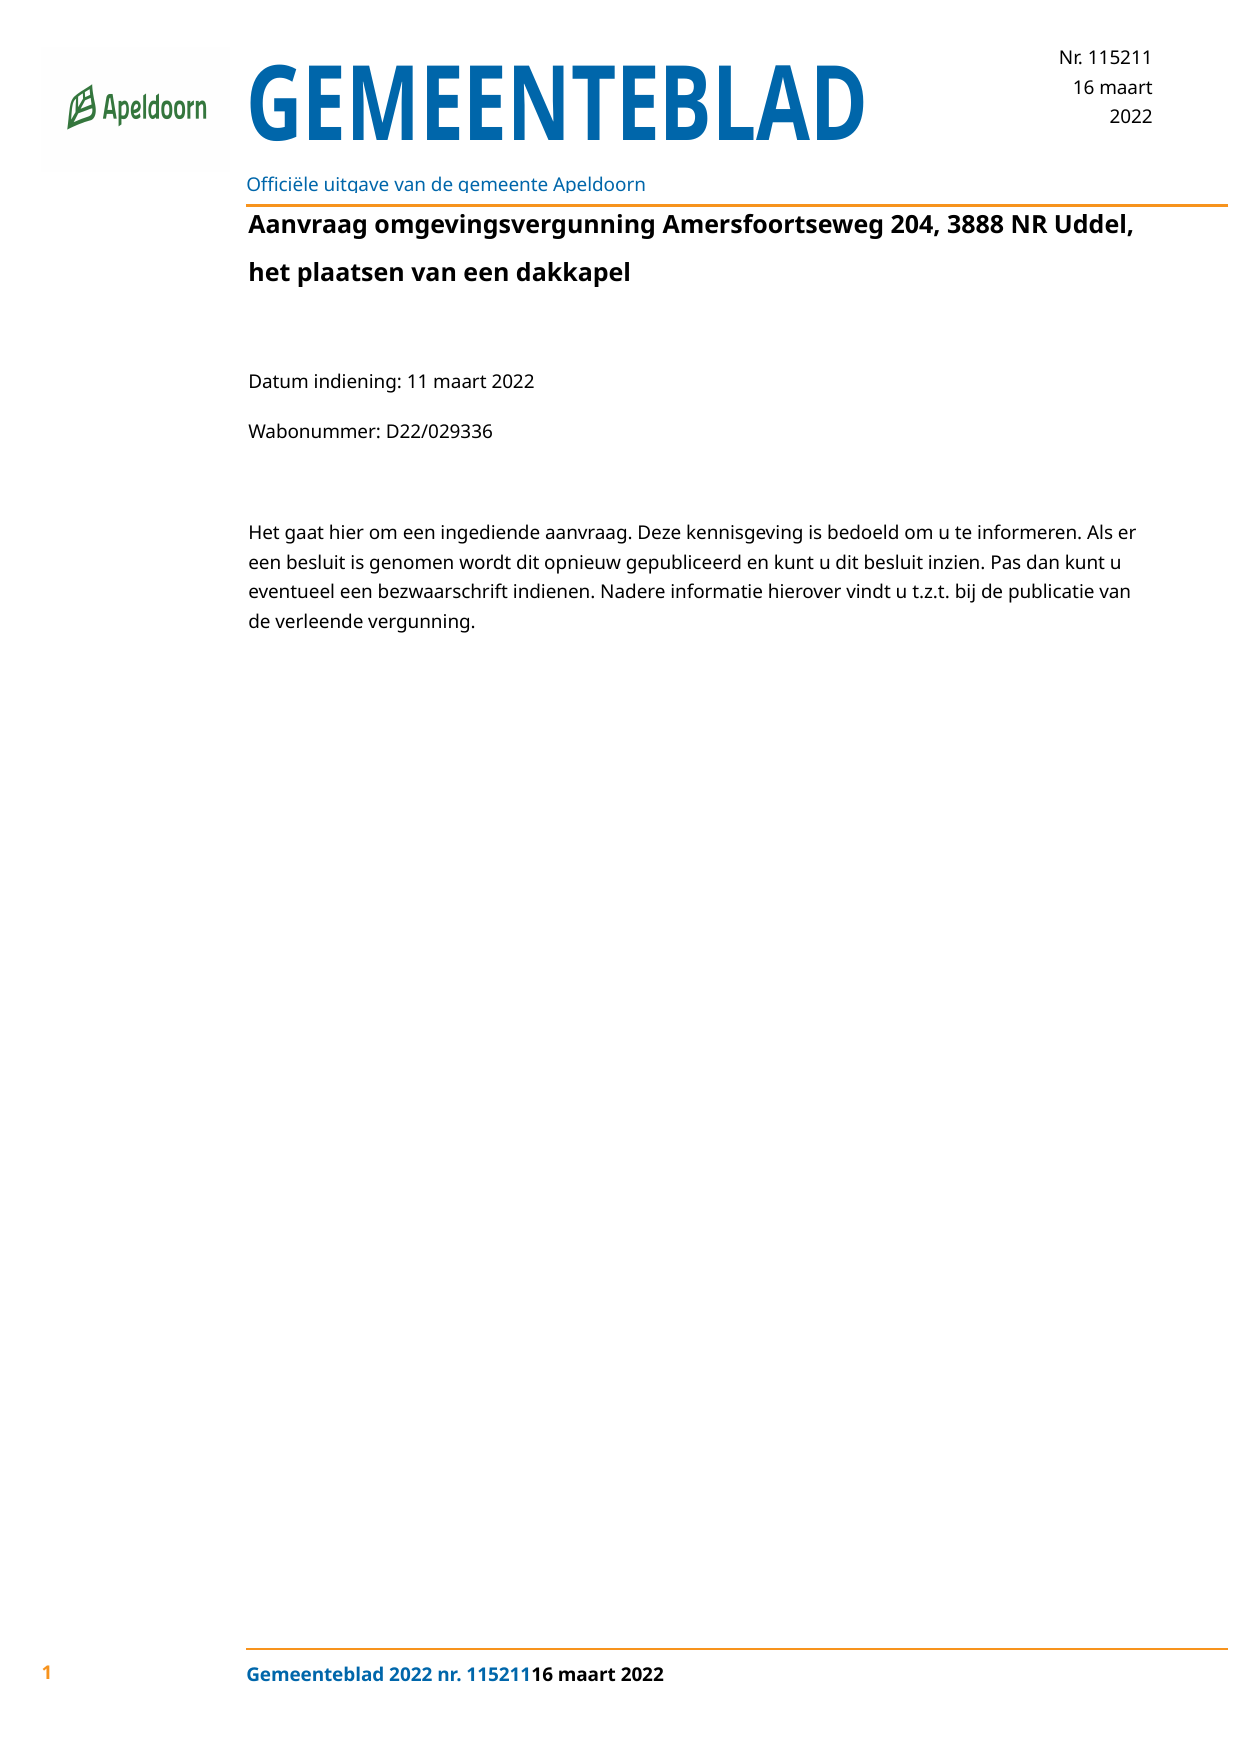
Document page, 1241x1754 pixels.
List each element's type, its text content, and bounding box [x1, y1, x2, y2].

text Het gaat hier om een ingediende aanvraag. Deze kennisgeving is bedoeld om u te informeren. Als er een besluit is genomen wordt dit opnieuw gepubliceerd en kunt u dit besluit inzien. Pas dan kunt u eventueel een bezwaarschrift indienen. Nadere informatie hierover vindt u t.z.t. bij de publicatie van de verleende vergunning. [248, 519, 1152, 634]
text Aanvraag omgevingsvergunning Amersfoortseweg 204, 3888 NR Uddel, het plaatsen van een dakkapel [248, 207, 1152, 288]
text Datum indiening: 11 maart 2022 [248, 368, 1152, 394]
picture [41, 47, 231, 172]
text Wabonummer: D22/029336 [248, 419, 1152, 444]
